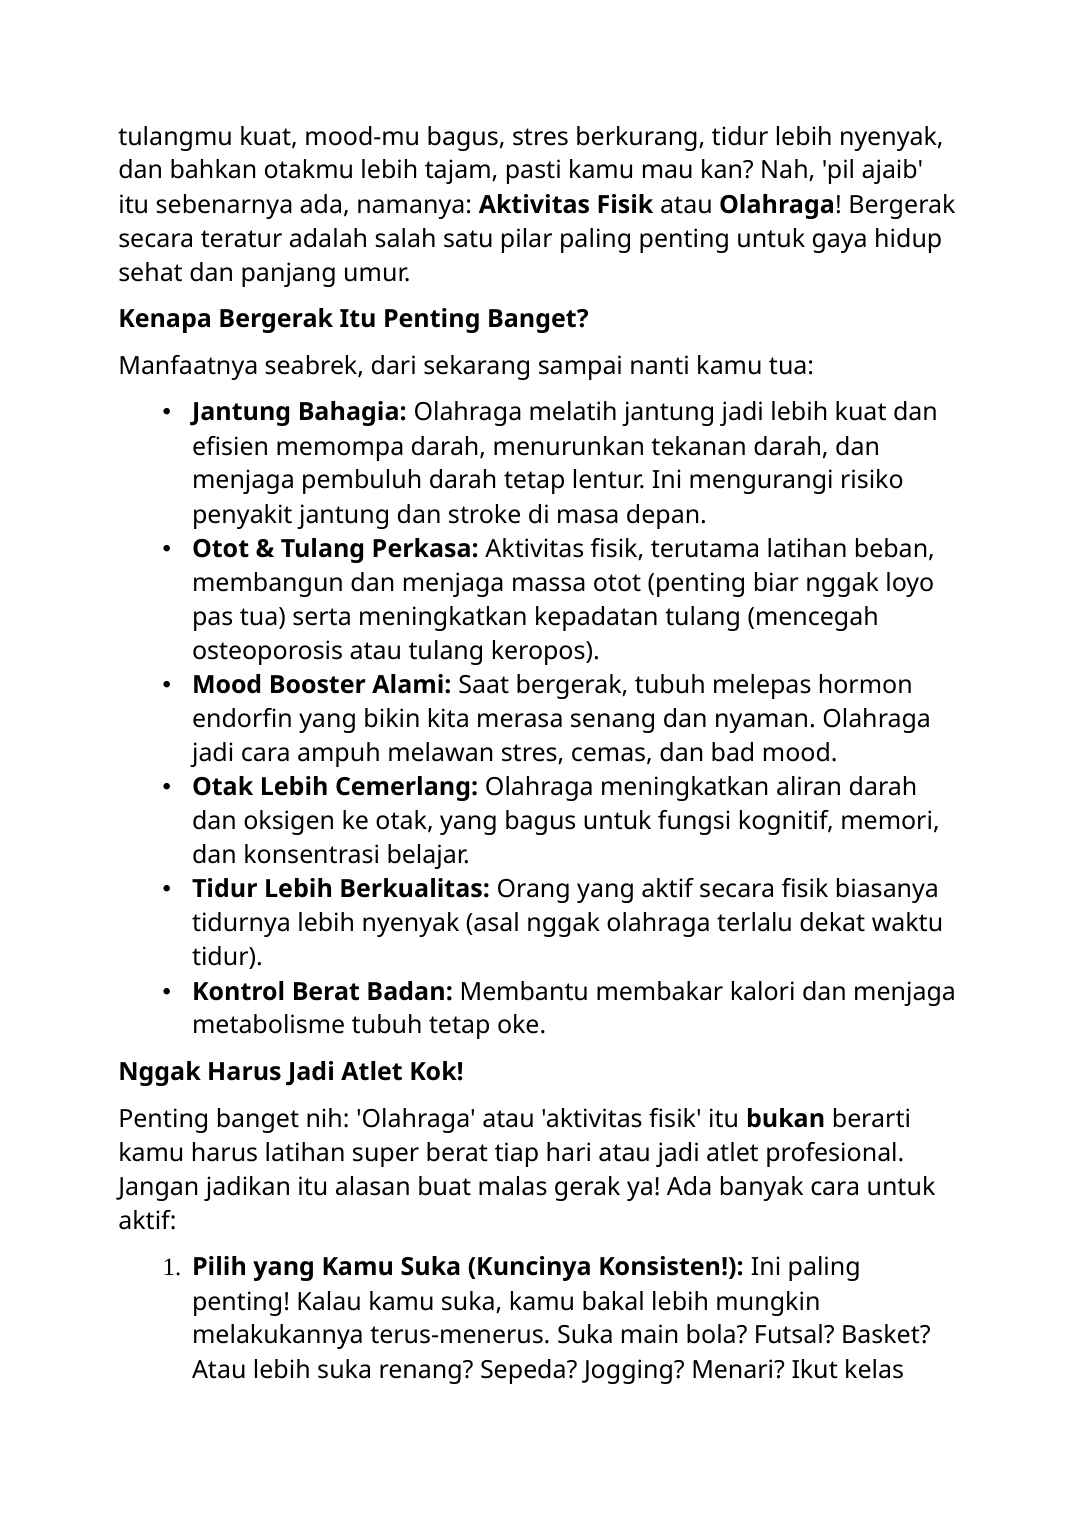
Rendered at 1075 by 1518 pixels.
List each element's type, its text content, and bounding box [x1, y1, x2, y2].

list Kontrol Berat Badan: Membantu membakar kalori dan menjaga metabolisme tubuh tetap oke. [162, 973, 957, 1041]
list Otak Lebih Cemerlang: Olahraga meningkatkan aliran darah dan oksigen ke otak, yang bagus untuk fungsi kognitif, memori, dan konsentrasi belajar. [162, 769, 957, 871]
list Otot & Tulang Perkasa: Aktivitas fisik, terutama latihan beban, membangun dan menjaga massa otot (penting biar nggak loyo pas tua) serta meningkatkan kepadatan tulang (mencegah osteoporosis atau tulang keropos). [162, 530, 957, 667]
list Pilih yang Kamu Suka (Kuncinya Konsisten!): Ini paling penting! Kalau kamu suka, kamu bakal lebih mungkin melakukannya terus-menerus. Suka main bola? Futsal? Basket? Atau lebih suka renang? Sepeda? Jogging? Menari? Ikut kelas [162, 1249, 957, 1385]
text Penting banget nih: 'Olahraga' atau 'aktivitas fisik' itu bukan berarti kamu harus latihan super berat tiap hari atau jadi atlet profesional. Jangan jadikan itu alasan buat malas gerak ya! Ada banyak cara untuk aktif: [118, 1100, 957, 1237]
text Kenapa Bergerak Itu Penting Banget? [118, 301, 957, 335]
text Nggak Harus Jadi Atlet Kok! [118, 1054, 957, 1088]
list Mood Booster Alami: Saat bergerak, tubuh melepas hormon endorfin yang bikin kita merasa senang dan nyaman. Olahraga jadi cara ampuh melawan stres, cemas, dan bad mood. [162, 667, 957, 769]
list Jantung Bahagia: Olahraga melatih jantung jadi lebih kuat dan efisien memompa darah, menurunkan tekanan darah, dan menjaga pembuluh darah tetap lentur. Ini mengurangi risiko penyakit jantung dan stroke di masa depan. [162, 394, 957, 530]
text tulangmu kuat, mood-mu bagus, stres berkurang, tidur lebih nyenyak, dan bahkan otakmu lebih tajam, pasti kamu mau kan? Nah, 'pil ajaib' itu sebenarnya ada, namanya: Aktivitas Fisik atau Olahraga! Bergerak secara teratur adalah salah satu pilar paling penting untuk gaya hidup sehat dan panjang umur. [118, 118, 957, 288]
list Tidur Lebih Berkualitas: Orang yang aktif secara fisik biasanya tidurnya lebih nyenyak (asal nggak olahraga terlalu dekat waktu tidur). [162, 871, 957, 973]
text Manfaatnya seabrek, dari sekarang sampai nanti kamu tua: [118, 347, 957, 382]
